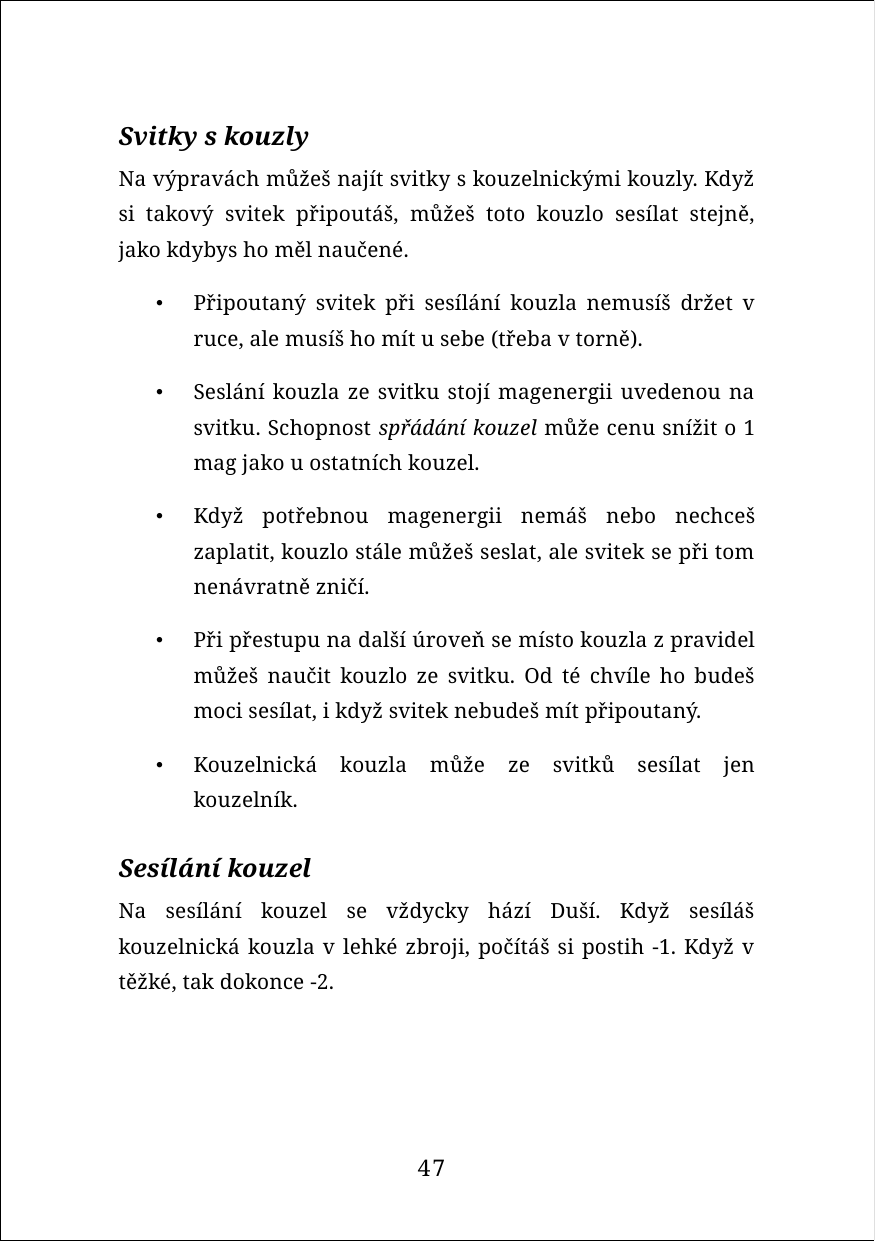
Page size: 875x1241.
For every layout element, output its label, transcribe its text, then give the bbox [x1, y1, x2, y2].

list Kouzelnická kouzla může ze svitků sesílat jen kouzelník. [156, 750, 756, 814]
list Seslání kouzla ze svitku stojí magenergii uvedenou na svitku. Schopnost spřádání kouzel může cenu snížit o 1 mag jako u ostatních kouzel. [156, 377, 756, 477]
subtitle Sesílání kouzel [118, 850, 756, 884]
list Připoutaný svitek při sesílání kouzla nemusíš držet v ruce, ale musíš ho mít u sebe (třeba v torně). [156, 288, 756, 352]
text Na sesílání kouzel se vždycky hází Duší. Když sesíláš kouzelnická kouzla v lehké zbroji, počítáš si postih -1. Když v těžké, tak dokonce -2. [118, 896, 756, 996]
subtitle Svitky s kouzly [118, 118, 756, 152]
list Když potřebnou magenergii nemáš nebo nechceš zaplatit, kouzlo stále můžeš seslat, ale svitek se při tom nenávratně zničí. [156, 501, 756, 601]
list Při přestupu na další úroveň se místo kouzla z pravidel můžeš naučit kouzlo ze svitku. Od té chvíle ho budeš moci sesílat, i když svitek nebudeš mít připoutaný. [156, 626, 756, 725]
text Na výpravách můžeš najít svitky s kouzelnickými kouzly. Když si takový svitek připoutáš, můžeš toto kouzlo sesílat stejně, jako kdybys ho měl naučené. [118, 164, 756, 263]
